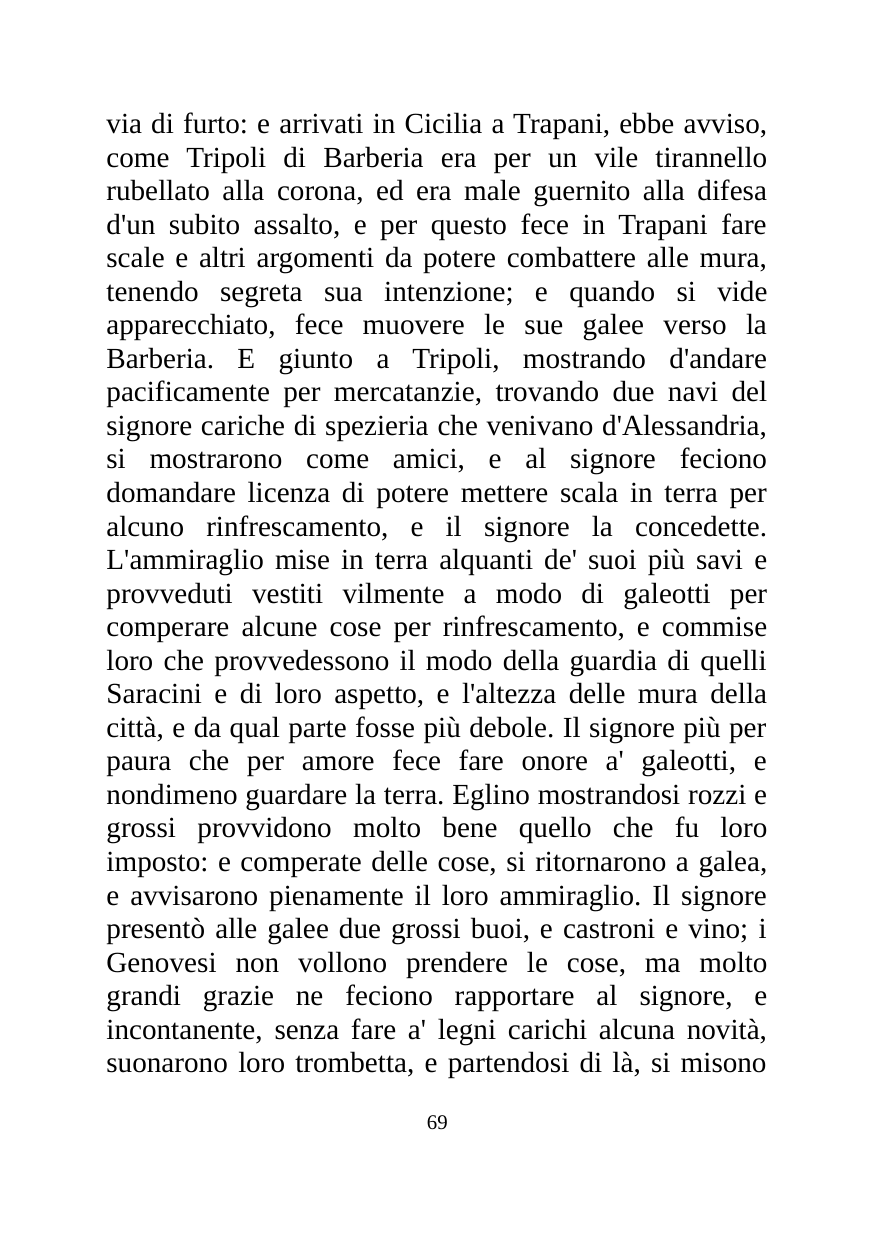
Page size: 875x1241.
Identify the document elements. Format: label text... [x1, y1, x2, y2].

text via di furto: e arrivati in Cicilia a Trapani, ebbe avviso, come Tripoli di Barberia era per un vile tirannello rubellato alla corona, ed era male guernito alla difesa d'un subito assalto, e per questo fece in Trapani fare scale e altri argomenti da potere combattere alle mura, tenendo segreta sua intenzione; e quando si vide apparecchiato, fece muovere le sue galee verso la Barberia. E giunto a Tripoli, mostrando d'andare pacificamente per mercatanzie, trovando due navi del signore cariche di spezieria che venivano d'Alessandria, si mostrarono come amici, e al signore feciono domandare licenza di potere mettere scala in terra per alcuno rinfrescamento, e il signore la concedette. L'ammiraglio mise in terra alquanti de' suoi più savi e provveduti vestiti vilmente a modo di galeotti per comperare alcune cose per rinfrescamento, e commise loro che provvedessono il modo della guardia di quelli Saracini e di loro aspetto, e l'altezza delle mura della città, e da qual parte fosse più debole. Il signore più per paura che per amore fece fare onore a' galeotti, e nondimeno guardare la terra. Eglino mostrandosi rozzi e grossi provvidono molto bene quello che fu loro imposto: e comperate delle cose, si ritornarono a galea, e avvisarono pienamente il loro ammiraglio. Il signore presentò alle galee due grossi buoi, e castroni e vino; i Genovesi non vollono prendere le cose, ma molto grandi grazie ne feciono rapportare al signore, e incontanente, senza fare a' legni carichi alcuna novità, suonarono loro trombetta, e partendosi di là, si misono [106, 106, 768, 1079]
